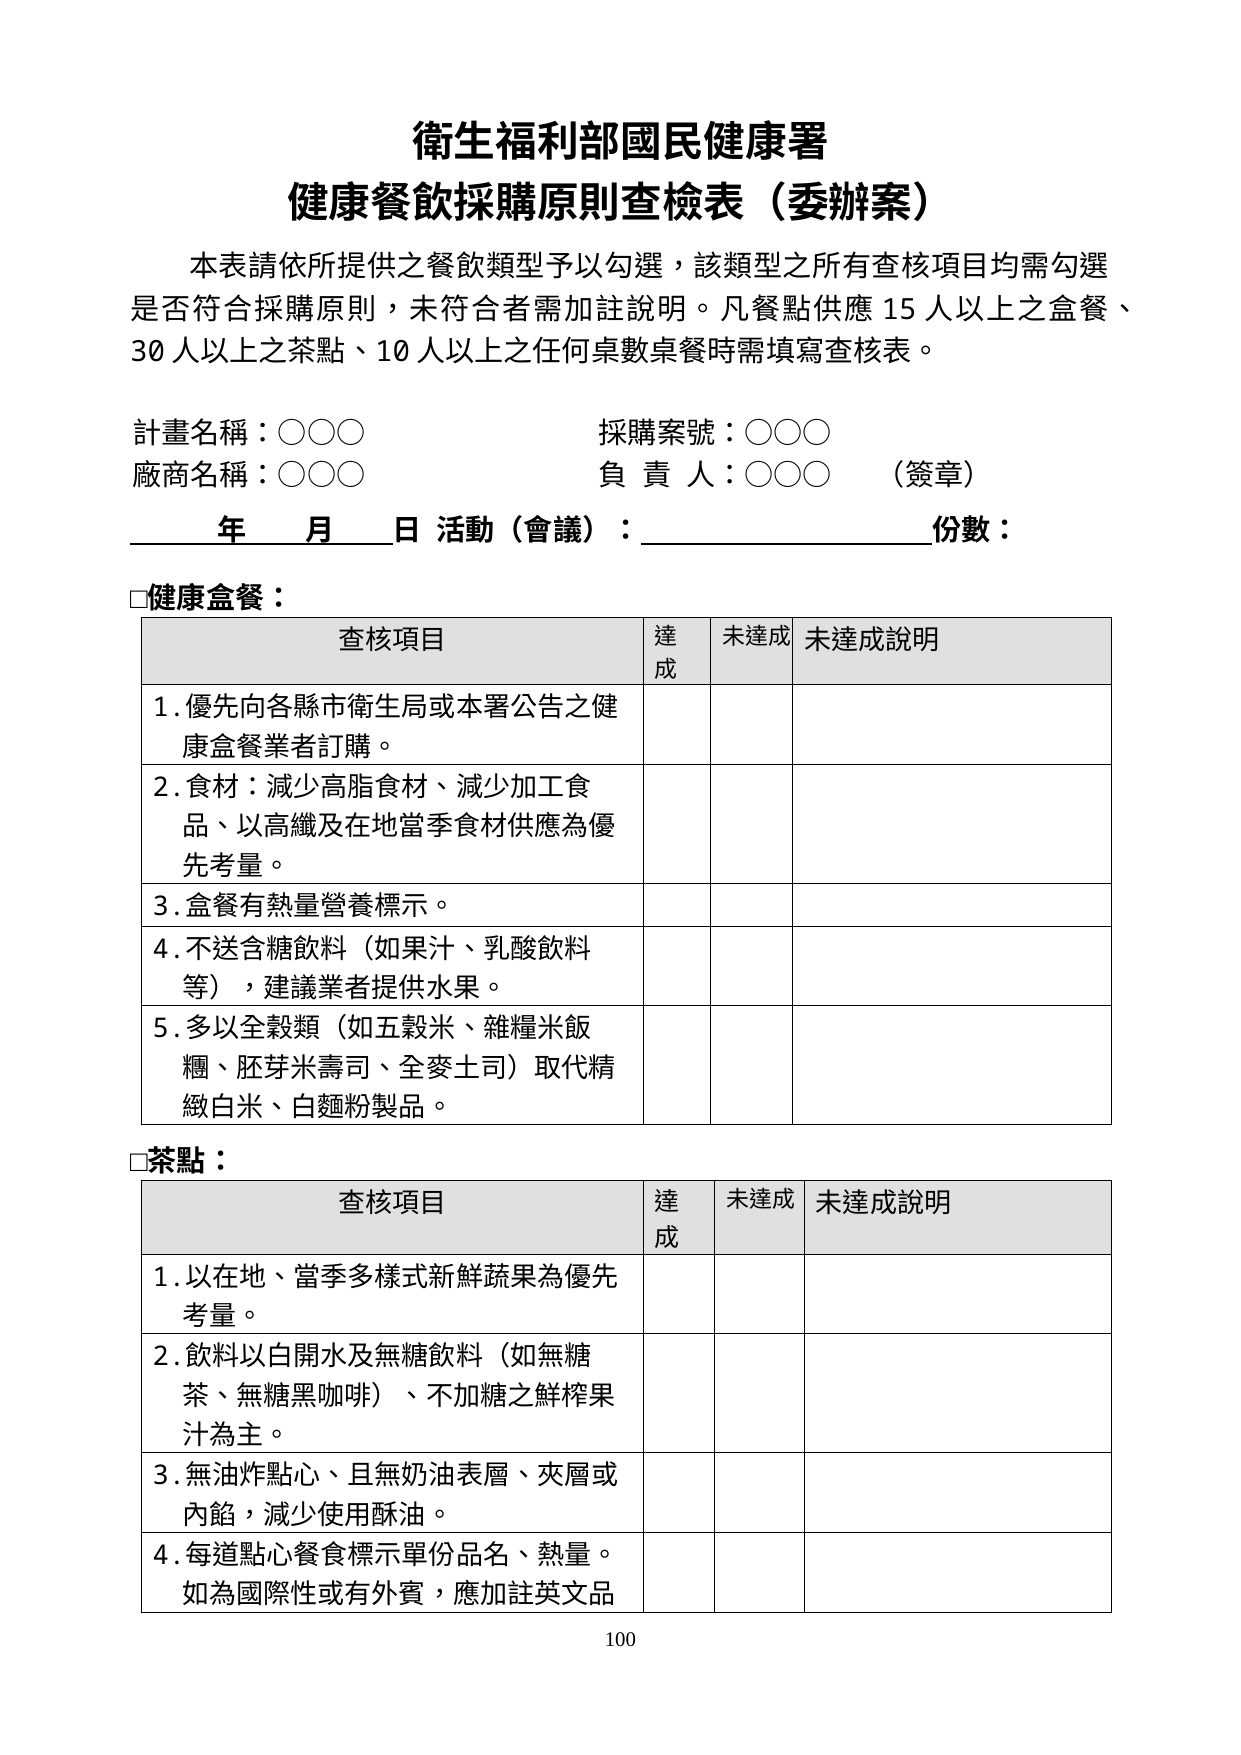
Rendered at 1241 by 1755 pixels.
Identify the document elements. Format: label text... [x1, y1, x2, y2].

table_header 查核項目 [142, 618, 643, 684]
table_cell [805, 1255, 1111, 1333]
table_cell 盒餐有熱量營養標示。 [142, 884, 643, 926]
text 年 月 日 活動（會議）： 份數： [130, 507, 1110, 549]
table_cell [644, 1006, 710, 1124]
table_cell [711, 685, 792, 764]
table_cell [644, 884, 710, 926]
table_cell [711, 884, 792, 926]
table_cell 飲料以白開水及無糖飲料（如無糖茶、無糖黑咖啡）、不加糖之鮮榨果汁為主。 [142, 1334, 643, 1452]
text □茶點： [130, 1138, 1110, 1180]
table_cell 多以全穀類（如五穀米、雜糧米飯糰、胚芽米壽司、全麥土司）取代精緻白米、白麵粉製品。 [142, 1006, 643, 1124]
table_cell [644, 1453, 714, 1532]
table_cell [644, 1334, 714, 1452]
table_header 未達成說明 [793, 618, 1111, 684]
table_header 達成 [644, 1181, 714, 1254]
table_cell 每道點心餐食標示單份品名、熱量。如為國際性或有外賓，應加註英文品名。 [142, 1533, 643, 1612]
table_cell [715, 1334, 804, 1452]
table_cell [715, 1255, 804, 1333]
table_cell [644, 1533, 714, 1612]
table_header 查核項目 [142, 1181, 643, 1254]
table_cell [805, 1533, 1111, 1612]
table_cell 以在地、當季多樣式新鮮蔬果為優先考量。 [142, 1255, 643, 1333]
text 本表請依所提供之餐飲類型予以勾選，該類型之所有查核項目均需勾選是否符合採購原則，未符合者需加註說明。凡餐點供應15人以上之盒餐、30人以上之茶點、10人以上之任何桌數桌餐時需填寫查核表。 [130, 243, 1110, 370]
table_cell [793, 884, 1111, 926]
text 廠商名稱：○○○ 負 責 人：○○○ （簽章） [132, 452, 1110, 494]
table_cell [644, 1255, 714, 1333]
table_cell 不送含糖飲料（如果汁、乳酸飲料等），建議業者提供水果。 [142, 927, 643, 1005]
table_cell [793, 685, 1111, 764]
table_cell [711, 1006, 792, 1124]
text 健康餐飲採購原則查檢表（委辦案） [130, 168, 1110, 230]
table_cell [805, 1334, 1111, 1452]
table_cell 食材：減少高脂食材、減少加工食品、以高纖及在地當季食材供應為優先考量。 [142, 765, 643, 883]
table_cell [715, 1453, 804, 1532]
table_cell [711, 927, 792, 1005]
table_cell [644, 765, 710, 883]
table_cell [793, 765, 1111, 883]
table_cell [715, 1533, 804, 1612]
table_header 未達成 [715, 1181, 804, 1254]
table_cell [644, 685, 710, 764]
table_header 未達成說明 [805, 1181, 1111, 1254]
table_header 達成 [644, 618, 710, 684]
table_cell [711, 765, 792, 883]
table_cell [793, 927, 1111, 1005]
table_cell [644, 927, 710, 1005]
table_cell 無油炸點心、且無奶油表層、夾層或內餡，減少使用酥油。 [142, 1453, 643, 1532]
table_cell [805, 1453, 1111, 1532]
table_header 未達成 [711, 618, 792, 684]
table_cell 優先向各縣市衛生局或本署公告之健康盒餐業者訂購。 [142, 685, 643, 764]
text 計畫名稱：○○○ 採購案號：○○○ [132, 410, 1110, 452]
table_cell [793, 1006, 1111, 1124]
text 衛生福利部國民健康署 [130, 108, 1110, 168]
text □健康盒餐： [130, 574, 1110, 617]
